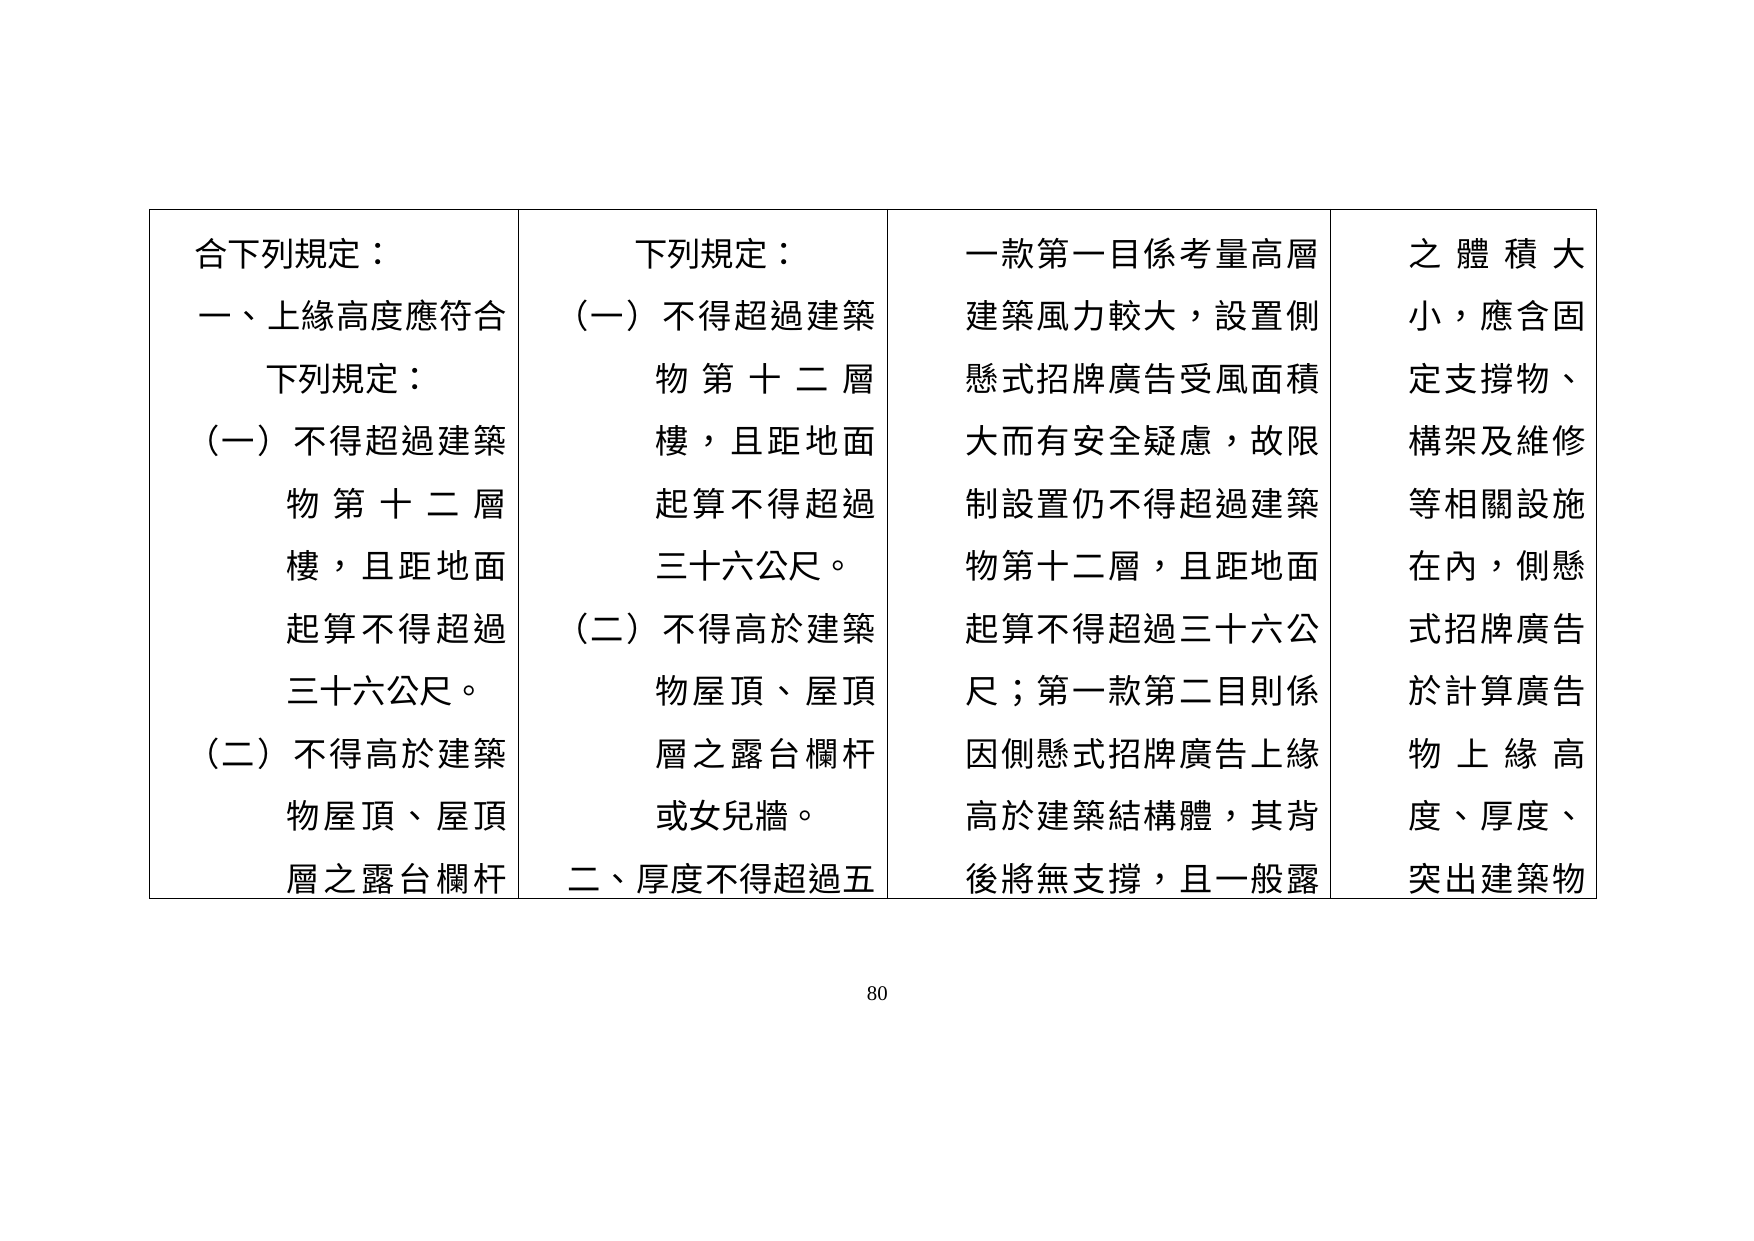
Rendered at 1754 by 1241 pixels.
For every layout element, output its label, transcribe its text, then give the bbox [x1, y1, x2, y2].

table_cell 一款第一目係考量高層建築風力較大，設置側懸式招牌廣告受風面積大而有安全疑慮，故限制設置仍不得超過建築物第十二層，且距地面起算不得超過三十六公尺；第一款第二目則係因側懸式招牌廣告上緣高於建築結構體，其背後將無支撐，且一般露 [888, 210, 1330, 897]
table_cell 之體積大小，應含固定支撐物、構架及維修等相關設施在內，側懸式招牌廣告於計算廣告物上緣高度、厚度、突出建築物 [1331, 210, 1596, 897]
table_cell 下列規定： （一）不得超過建築物第十二層樓，且距地面起算不得超過三十六公尺。 （二）不得高於建築物屋頂、屋頂層之露台欄杆或女兒牆。 二、厚度不得超過五 [519, 210, 887, 897]
table_cell 合下列規定： 一、上緣高度應符合下列規定： （一）不得超過建築物第十二層樓，且距地面起算不得超過三十六公尺。 （二）不得高於建築物屋頂、屋頂層之露台欄杆 [150, 210, 518, 897]
